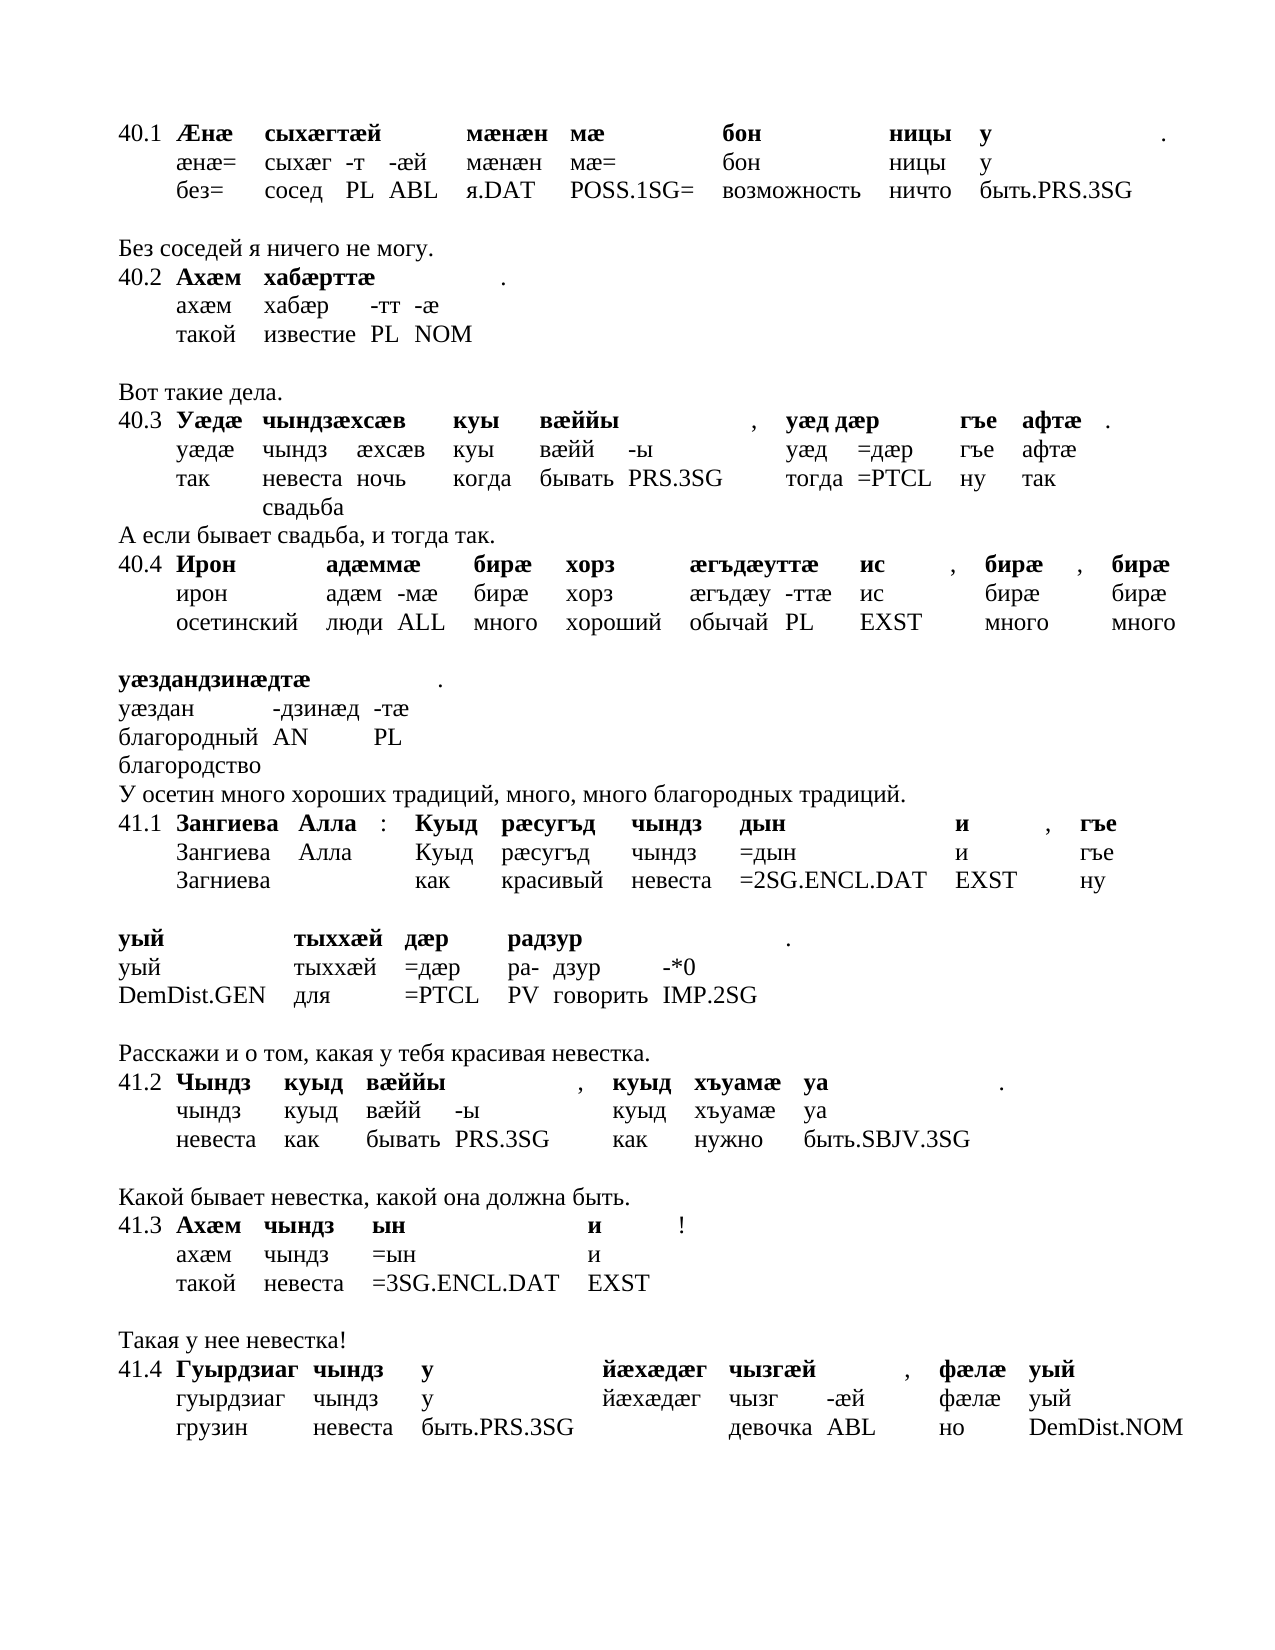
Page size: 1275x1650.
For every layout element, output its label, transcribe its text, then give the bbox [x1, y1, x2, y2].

text =дæр [404, 952, 479, 981]
text чындз [263, 1211, 358, 1239]
text чызг [729, 1383, 813, 1412]
text ахæм [176, 291, 236, 319]
text PRS.3SG [628, 463, 723, 492]
text красивый [501, 866, 603, 894]
text и [587, 1211, 664, 1239]
text Алла [298, 808, 366, 837]
text ! [677, 1211, 698, 1239]
text уый [1029, 1354, 1197, 1383]
text ну [960, 463, 994, 492]
text -ттæ [785, 578, 832, 607]
text вæйй [366, 1096, 441, 1124]
text говорить [553, 981, 648, 1009]
text 40.2 [118, 262, 162, 291]
text Какой бывает невестка, какой она должна быть. [118, 1182, 1249, 1211]
text 40.4 [118, 549, 162, 578]
text 41.4 [118, 1354, 162, 1383]
text ын [372, 1211, 573, 1239]
text ночь [356, 463, 425, 492]
text POSS.1SG= [570, 176, 694, 204]
text уый [118, 923, 280, 952]
text йæхæдæг [602, 1354, 715, 1383]
text PL [373, 722, 409, 751]
text сосед [264, 176, 332, 204]
text люди [326, 607, 383, 636]
text 41.1 [118, 808, 162, 837]
text Ахæм [176, 1211, 250, 1239]
text бирæ [984, 578, 1049, 607]
text осетинский [176, 607, 298, 636]
text AN [272, 722, 359, 751]
text бон [722, 118, 875, 147]
text куы [453, 406, 526, 434]
text чызгæй [729, 1354, 890, 1383]
text ис [859, 549, 936, 578]
text хорз [566, 578, 662, 607]
text такой [176, 319, 236, 348]
text бирæ [473, 549, 552, 578]
text . [500, 262, 521, 291]
text Уæдæ [176, 406, 248, 434]
text -æй [826, 1383, 877, 1412]
text уæдæ [176, 434, 234, 463]
text много [984, 607, 1049, 636]
text EXST [955, 866, 1017, 894]
text хабæр [263, 291, 356, 319]
text хъуамæ [694, 1067, 789, 1096]
text ис [859, 578, 922, 607]
text =PTCL [404, 981, 479, 1009]
text æнæ= [176, 147, 237, 176]
text ирон [176, 578, 298, 607]
text так [1022, 463, 1077, 492]
text ра- [507, 952, 539, 981]
text гъе [1080, 837, 1114, 866]
text ахæм [176, 1239, 236, 1268]
text =дæр [857, 434, 932, 463]
text Ирон [176, 549, 312, 578]
text вæйй [539, 434, 614, 463]
text ницы [889, 147, 952, 176]
text быть.PRS.3SG [421, 1412, 574, 1441]
text æгъдæуттæ [689, 549, 846, 578]
text ALL [397, 607, 446, 636]
text PL [345, 176, 375, 204]
text девочка [729, 1412, 813, 1441]
text бон [722, 147, 861, 176]
text =PTCL [857, 463, 932, 492]
text адæм [326, 578, 383, 607]
text . [1160, 118, 1181, 147]
text , [950, 549, 971, 578]
text грузин [176, 1412, 285, 1441]
text уый [118, 952, 266, 981]
text и [955, 837, 1017, 866]
text DemDist.NOM [1029, 1412, 1184, 1441]
text ну [1080, 866, 1114, 894]
text ничто [889, 176, 952, 204]
text . [437, 664, 458, 693]
text и [587, 1239, 650, 1268]
text мæ= [570, 147, 694, 176]
text много [473, 607, 538, 636]
text Ахæм [176, 262, 250, 291]
text бирæ [1111, 578, 1176, 607]
text чындз [631, 808, 726, 837]
text свадьба [262, 492, 439, 521]
text -æй [388, 147, 438, 176]
text У осетин много хороших традиций, много, много благородных традиций. [118, 779, 1249, 808]
text для [294, 981, 377, 1009]
text NOM [414, 319, 473, 348]
text благородство [118, 751, 423, 779]
text ABL [826, 1412, 877, 1441]
text бирæ [1111, 549, 1190, 578]
text 40.1 [118, 118, 162, 147]
text куыд [284, 1096, 338, 1124]
text хабæрттæ [263, 262, 486, 291]
text , [577, 1067, 598, 1096]
text рæсугъд [501, 808, 617, 837]
text Расскажи и о том, какая у тебя красивая невестка. [118, 1038, 1249, 1067]
text 40.3 [118, 406, 162, 434]
text хороший [566, 607, 662, 636]
text много [1111, 607, 1176, 636]
text афтæ [1022, 434, 1077, 463]
text : [380, 808, 401, 837]
text чындз [262, 434, 343, 463]
text , [1045, 808, 1066, 837]
text быть.SBJV.3SG [803, 1124, 971, 1153]
text -т [345, 147, 375, 176]
text бывать [539, 463, 614, 492]
text обычай [689, 607, 771, 636]
text бирæ [473, 578, 538, 607]
text йæхæдæг [602, 1383, 701, 1412]
text чындзæхсæв [262, 406, 439, 434]
text возможность [722, 176, 861, 204]
text невеста [313, 1412, 393, 1441]
text Куыд [415, 837, 474, 866]
text PV [507, 981, 539, 1009]
text и [955, 808, 1031, 837]
text Чындз [176, 1067, 270, 1096]
text у [979, 118, 1147, 147]
text мæнæн [466, 118, 556, 147]
text =дын [739, 837, 927, 866]
text куыд [284, 1067, 352, 1096]
text гуырдзиаг [176, 1383, 285, 1412]
text , [751, 406, 772, 434]
text рæсугъд [501, 837, 603, 866]
text PL [370, 319, 400, 348]
text дзур [553, 952, 648, 981]
text я.DAT [466, 176, 542, 204]
text уа [803, 1096, 971, 1124]
text æхсæв [356, 434, 425, 463]
text -*0 [662, 952, 757, 981]
text -тт [370, 291, 400, 319]
text , [904, 1354, 925, 1383]
text бывать [366, 1124, 441, 1153]
text EXST [587, 1268, 650, 1297]
text тогда [786, 463, 843, 492]
text куы [453, 434, 512, 463]
text 41.2 [118, 1067, 162, 1096]
text Куыд [415, 808, 487, 837]
text гъе [960, 434, 994, 463]
text мæ [570, 118, 708, 147]
text адæммæ [326, 549, 459, 578]
text фæлæ [939, 1354, 1015, 1383]
text как [612, 1124, 666, 1153]
text когда [453, 463, 512, 492]
text уæд [786, 434, 843, 463]
text гъе [1080, 808, 1128, 837]
text Вот такие дела. [118, 377, 1249, 406]
text -мæ [397, 578, 446, 607]
text =ын [372, 1239, 559, 1268]
text уæд дæр [786, 406, 946, 434]
text -ы [628, 434, 723, 463]
text тыххæй [294, 923, 391, 952]
text Зангиева [176, 837, 271, 866]
text мæнæн [466, 147, 542, 176]
text Такая у нее невестка! [118, 1326, 1249, 1354]
text быть.PRS.3SG [979, 176, 1133, 204]
text благородный [118, 722, 259, 751]
text æгъдæу [689, 578, 771, 607]
text уа [803, 1067, 984, 1096]
text . [998, 1067, 1019, 1096]
text чындз [631, 837, 712, 866]
text нужно [694, 1124, 776, 1153]
text дын [739, 808, 941, 837]
text =3SG.ENCL.DAT [372, 1268, 559, 1297]
text =2SG.ENCL.DAT [739, 866, 927, 894]
text Æнæ [176, 118, 251, 147]
text сыхæгтæй [264, 118, 452, 147]
text куыд [612, 1067, 680, 1096]
text тыххæй [294, 952, 377, 981]
text Зангиева [176, 808, 284, 837]
text уæздандзинæдтæ [118, 664, 423, 693]
text ABL [388, 176, 438, 204]
text афтæ [1022, 406, 1091, 434]
text . [1104, 406, 1126, 434]
text гъе [960, 406, 1008, 434]
text А если бывает свадьба, и тогда так. [118, 521, 1249, 549]
text IMP.2SG [662, 981, 757, 1009]
text без= [176, 176, 237, 204]
text чындз [313, 1354, 407, 1383]
text -тæ [373, 693, 409, 722]
text хъуамæ [694, 1096, 776, 1124]
text . [785, 923, 806, 952]
text чындз [176, 1096, 256, 1124]
text куыд [612, 1096, 666, 1124]
text ницы [889, 118, 966, 147]
text невеста [631, 866, 712, 894]
text дæр [404, 923, 493, 952]
text невеста [263, 1268, 344, 1297]
text как [284, 1124, 338, 1153]
text PRS.3SG [454, 1124, 550, 1153]
text так [176, 463, 234, 492]
text Алла [298, 837, 352, 866]
text но [939, 1412, 1001, 1441]
text у [421, 1383, 574, 1412]
text EXST [859, 607, 922, 636]
text у [979, 147, 1133, 176]
text -ы [454, 1096, 550, 1124]
text у [421, 1354, 588, 1383]
text Гуырдзиаг [176, 1354, 299, 1383]
text вæййы [539, 406, 737, 434]
text DemDist.GEN [118, 981, 266, 1009]
text уæздан [118, 693, 259, 722]
text как [415, 866, 474, 894]
text бирæ [984, 549, 1063, 578]
text чындз [313, 1383, 393, 1412]
text -æ [414, 291, 473, 319]
text невеста [176, 1124, 256, 1153]
text уый [1029, 1383, 1184, 1412]
text -дзинæд [272, 693, 359, 722]
text сыхæг [264, 147, 332, 176]
text такой [176, 1268, 236, 1297]
text невеста [262, 463, 343, 492]
text , [1077, 549, 1098, 578]
text чындз [263, 1239, 344, 1268]
text радзур [507, 923, 771, 952]
text Загниева [176, 866, 271, 894]
text Без соседей я ничего не могу. [118, 233, 1249, 262]
text вæййы [366, 1067, 564, 1096]
text фæлæ [939, 1383, 1001, 1412]
text известие [263, 319, 356, 348]
text 41.3 [118, 1211, 162, 1239]
text хорз [566, 549, 676, 578]
text PL [785, 607, 832, 636]
